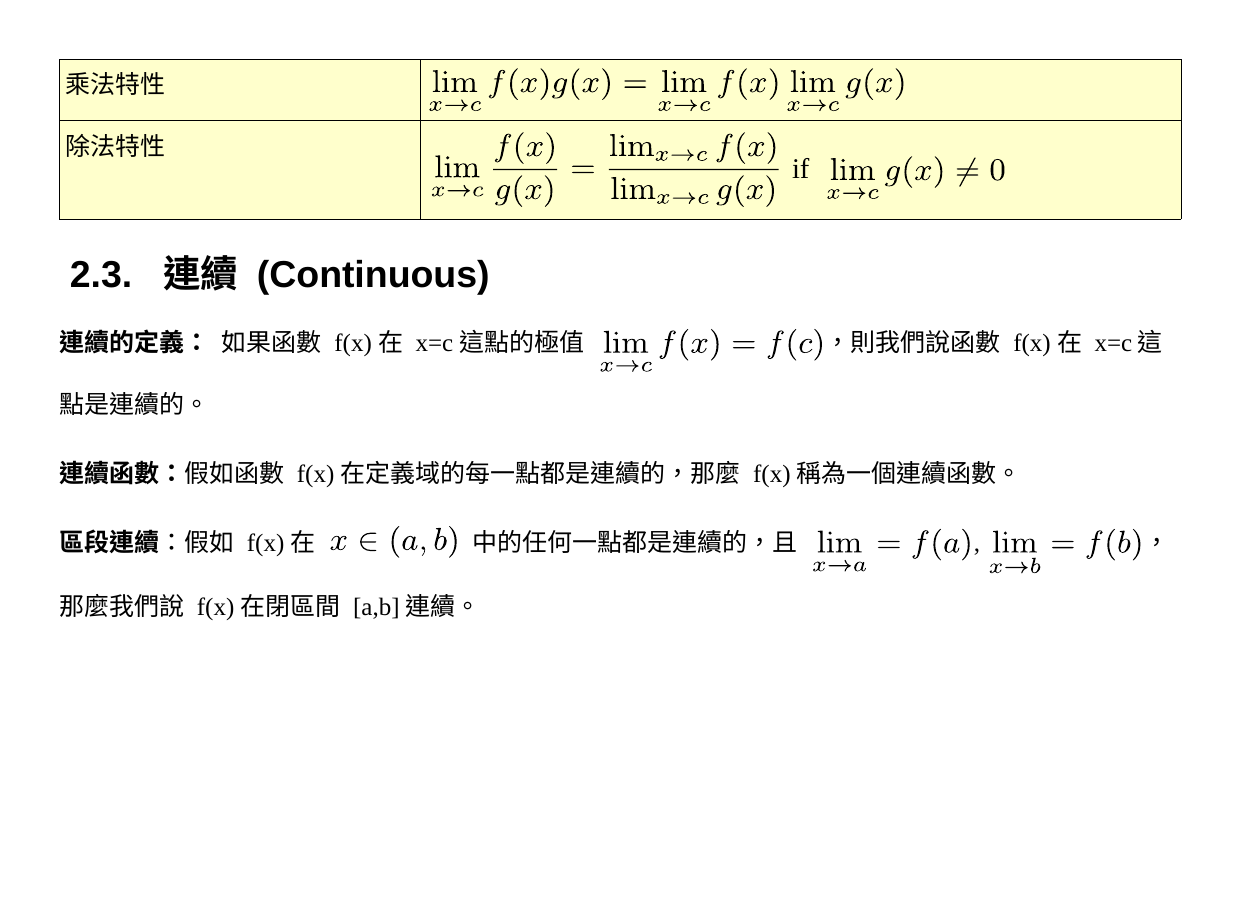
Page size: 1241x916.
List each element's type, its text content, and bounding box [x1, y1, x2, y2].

table_cell [421, 60, 1181, 120]
subtitle 連續 (Continuous) [59, 244, 1181, 298]
table_cell if [421, 121, 1181, 219]
table_cell 乘法特性 [60, 60, 420, 120]
table_cell 除法特性 [60, 121, 420, 219]
text 連續的定義： 如果函數 f(x) 在 x=c 這點的極值 ，則我們說函數 f(x) 在 x=c這點是連續的。 [59, 322, 1181, 421]
text 連續函數：假如函數 f(x) 在定義域的每一點都是連續的，那麼 f(x) 稱為一個連續函數。 [59, 453, 1181, 489]
text 區段連續：假如 f(x) 在 中的任何一點都是連續的，且 , ，那麼我們說 f(x) 在閉區間 [a,b] 連續。 [59, 522, 1181, 622]
